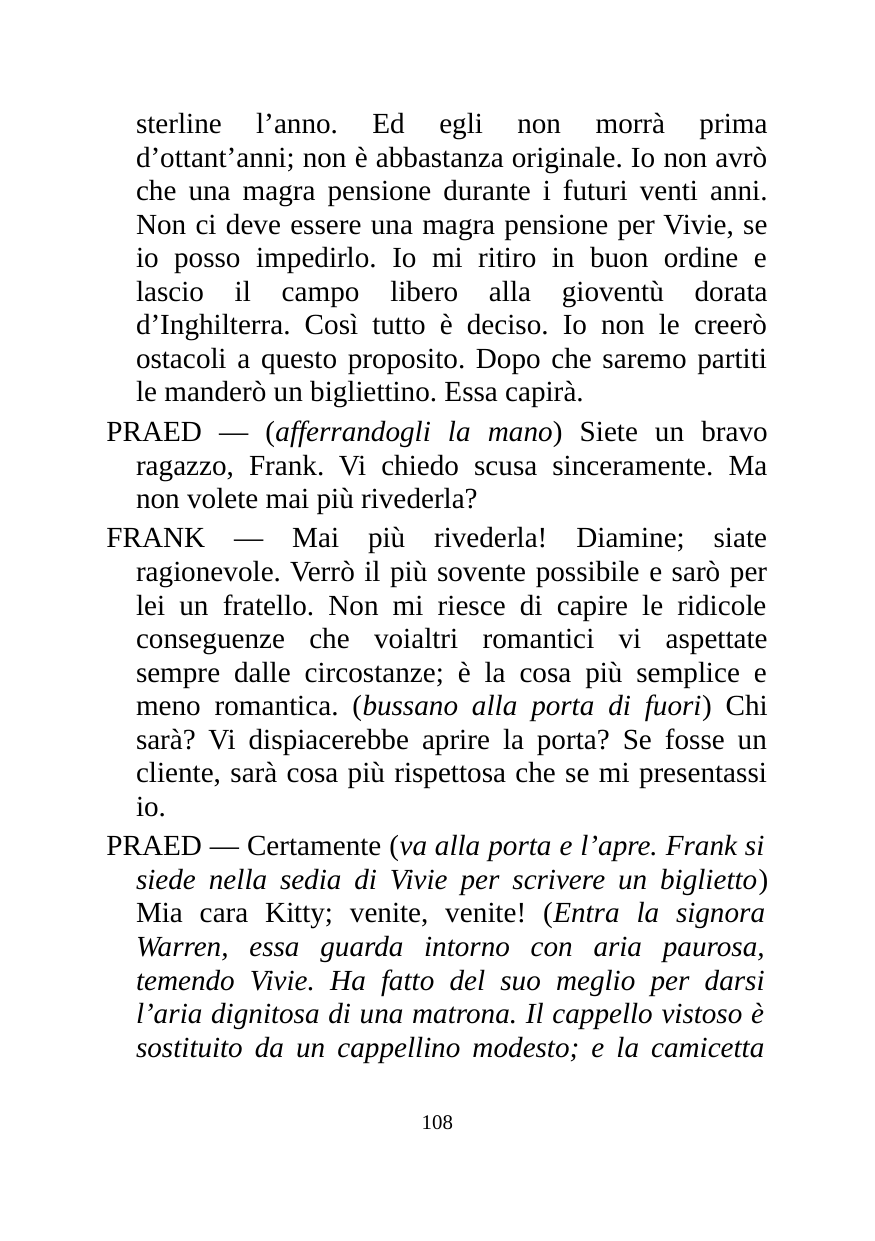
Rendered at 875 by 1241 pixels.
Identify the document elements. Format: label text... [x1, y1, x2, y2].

text sterline l’anno. Ed egli non morrà prima d’ottant’anni; non è abbastanza originale. Io non avrò che una magra pensione durante i futuri venti anni. Non ci deve essere una magra pensione per Vivie, se io posso impedirlo. Io mi ritiro in buon ordine e lascio il campo libero alla gioventù dorata d’Inghilterra. Così tutto è deciso. Io non le creerò ostacoli a questo proposito. Dopo che saremo partiti le manderò un bigliettino. Essa capirà. [106, 106, 768, 408]
text FRANK — Mai più rivederla! Diamine; siate ragionevole. Verrò il più sovente possibile e sarò per lei un fratello. Non mi riesce di capire le ridicole conseguenze che voialtri romantici vi aspettate sempre dalle circostanze; è la cosa più semplice e meno romantica. (bussano alla porta di fuori) Chi sarà? Vi dispiacerebbe aprire la porta? Se fosse un cliente, sarà cosa più rispettosa che se mi presentassi io. [106, 521, 768, 822]
text PRAED — Certamente (va alla porta e l’apre. Frank si siede nella sedia di Vivie per scrivere un biglietto) Mia cara Kitty; venite, venite! (Entra la signora Warren, essa guarda intorno con aria paurosa, temendo Vivie. Ha fatto del suo meglio per darsi l’aria dignitosa di una matrona. Il cappello vistoso è sostituito da un cappellino modesto; e la camicetta [106, 828, 768, 1063]
text PRAED — (afferrandogli la mano) Siete un bravo ragazzo, Frank. Vi chiedo scusa sinceramente. Ma non volete mai più rivederla? [106, 414, 768, 515]
